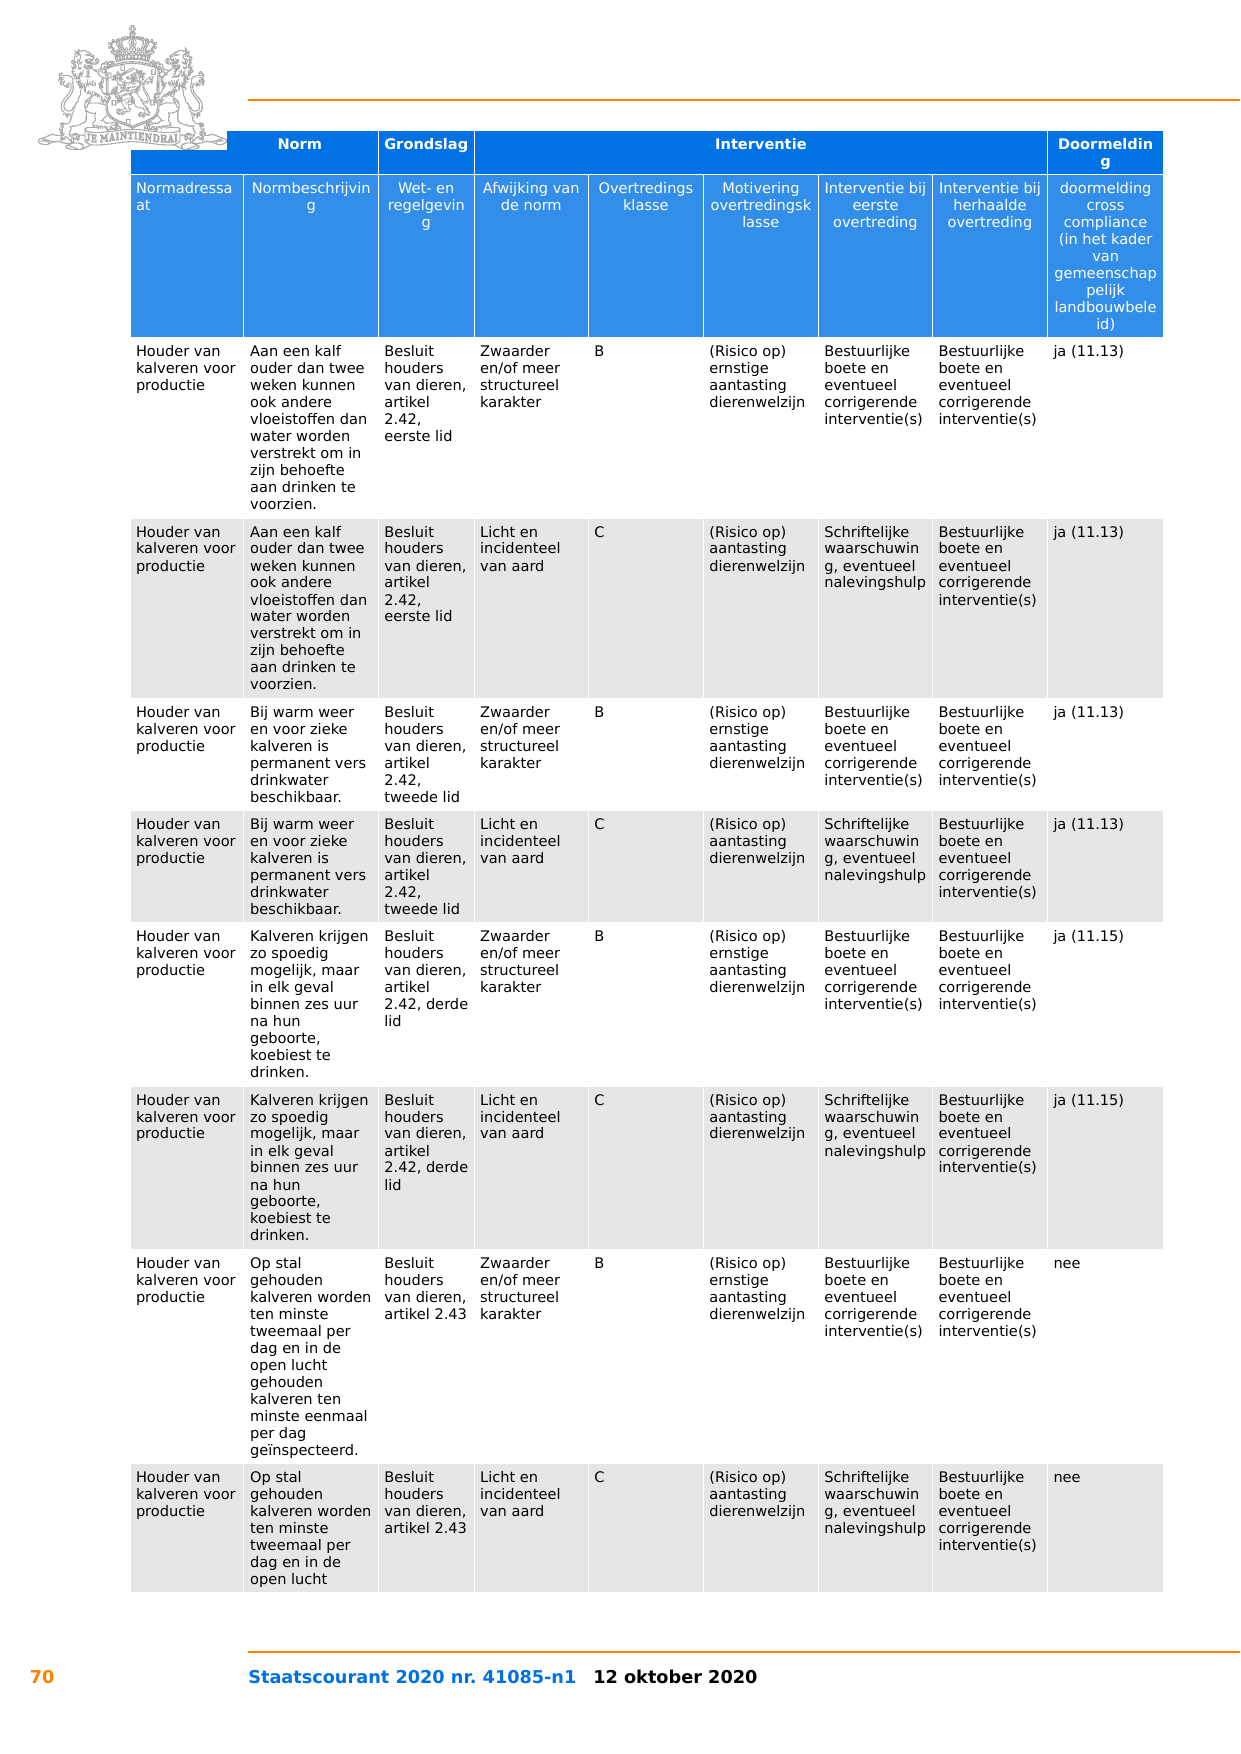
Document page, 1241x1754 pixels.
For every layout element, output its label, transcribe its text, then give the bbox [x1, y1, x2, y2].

table_cell B [589, 1250, 703, 1463]
table_cell Bestuurlijke boete en eventueel corrigerende interventie(s) [933, 1464, 1047, 1592]
table_cell B [589, 699, 703, 810]
table_header Doormelding [1048, 131, 1163, 174]
table_cell nee [1048, 1250, 1163, 1463]
table_cell C [589, 1087, 703, 1249]
table_cell Bestuurlijke boete en eventueel corrigerende interventie(s) [819, 339, 932, 518]
table_cell ja (11.15) [1048, 924, 1163, 1086]
table_cell Zwaarder en/of meer structureel karakter [475, 1250, 588, 1463]
table_cell (Risico op) aantasting dierenwelzijn [704, 1087, 818, 1249]
table_cell Schriftelijke waarschuwing, eventueel nalevingshulp [819, 1464, 932, 1592]
table_cell Houder van kalveren voor productie [131, 699, 243, 810]
table_cell (Risico op) aantasting dierenwelzijn [704, 811, 818, 922]
table_cell Normadressaat [131, 175, 243, 337]
table_cell Besluit houders van dieren, artikel 2.42, tweede lid [379, 699, 474, 810]
table_cell nee [1048, 1464, 1163, 1592]
table_cell Normbeschrijving [244, 175, 378, 337]
table_cell Bestuurlijke boete en eventueel corrigerende interventie(s) [933, 519, 1047, 698]
table_cell Houder van kalveren voor productie [131, 1250, 243, 1463]
table_cell (Risico op) ernstige aantasting dierenwelzijn [704, 339, 818, 518]
table_cell Zwaarder en/of meer structureel karakter [475, 339, 588, 518]
table_cell Aan een kalf ouder dan twee weken kunnen ook andere vloeistoffen dan water worden verstrekt om in zijn behoefte aan drinken te voorzien. [244, 339, 378, 518]
table_cell Aan een kalf ouder dan twee weken kunnen ook andere vloeistoffen dan water worden verstrekt om in zijn behoefte aan drinken te voorzien. [244, 519, 378, 698]
table_cell Licht en incidenteel van aard [475, 1464, 588, 1592]
table_cell Houder van kalveren voor productie [131, 339, 243, 518]
table_cell Houder van kalveren voor productie [131, 811, 243, 922]
table_cell Schriftelijke waarschuwing, eventueel nalevingshulp [819, 519, 932, 698]
table_cell Besluit houders van dieren, artikel 2.42, eerste lid [379, 339, 474, 518]
table_cell (Risico op) aantasting dierenwelzijn [704, 519, 818, 698]
table_cell Bestuurlijke boete en eventueel corrigerende interventie(s) [933, 699, 1047, 810]
table_cell Bestuurlijke boete en eventueel corrigerende interventie(s) [819, 699, 932, 810]
table_cell Besluit houders van dieren, artikel 2.42, tweede lid [379, 811, 474, 922]
table_cell Schriftelijke waarschuwing, eventueel nalevingshulp [819, 811, 932, 922]
table_header Interventie [475, 131, 1047, 174]
table_cell Afwijking van de norm [475, 175, 588, 337]
table_cell Bestuurlijke boete en eventueel corrigerende interventie(s) [933, 924, 1047, 1086]
table_cell Schriftelijke waarschuwing, eventueel nalevingshulp [819, 1087, 932, 1249]
table_cell Interventie bij herhaalde overtreding [933, 175, 1047, 337]
table_cell Houder van kalveren voor productie [131, 519, 243, 698]
table_cell C [589, 811, 703, 922]
table_cell ja (11.13) [1048, 699, 1163, 810]
table_cell Kalveren krijgen zo spoedig mogelijk, maar in elk geval binnen zes uur na hun geboorte, koebiest te drinken. [244, 1087, 378, 1249]
table_cell Besluit houders van dieren, artikel 2.42, derde lid [379, 1087, 474, 1249]
table_cell ja (11.13) [1048, 339, 1163, 518]
table_cell C [589, 1464, 703, 1592]
table_cell B [589, 924, 703, 1086]
table_cell Kalveren krijgen zo spoedig mogelijk, maar in elk geval binnen zes uur na hun geboorte, koebiest te drinken. [244, 924, 378, 1086]
table_cell Besluit houders van dieren, artikel 2.43 [379, 1250, 474, 1463]
table_cell Houder van kalveren voor productie [131, 924, 243, 1086]
table_cell Bestuurlijke boete en eventueel corrigerende interventie(s) [819, 924, 932, 1086]
table_header Norm [131, 131, 378, 174]
table_cell Houder van kalveren voor productie [131, 1087, 243, 1249]
table_cell Besluit houders van dieren, artikel 2.42, eerste lid [379, 519, 474, 698]
table_cell ja (11.15) [1048, 1087, 1163, 1249]
table_header Grondslag [379, 131, 474, 174]
table_cell Besluit houders van dieren, artikel 2.43 [379, 1464, 474, 1592]
table_cell Op stal gehouden kalveren worden ten minste tweemaal per dag en in de open lucht [244, 1464, 378, 1592]
table_cell Bestuurlijke boete en eventueel corrigerende interventie(s) [933, 1087, 1047, 1249]
table_cell doormelding cross compliance (in het kader van gemeenschappelijk landbouwbeleid) [1048, 175, 1163, 337]
table_cell ja (11.13) [1048, 519, 1163, 698]
table_cell ja (11.13) [1048, 811, 1163, 922]
table_cell Houder van kalveren voor productie [131, 1464, 243, 1592]
table_cell Bestuurlijke boete en eventueel corrigerende interventie(s) [933, 811, 1047, 922]
table_cell (Risico op) ernstige aantasting dierenwelzijn [704, 924, 818, 1086]
table_cell Op stal gehouden kalveren worden ten minste tweemaal per dag en in de open lucht gehouden kalveren ten minste eenmaal per dag geïnspecteerd. [244, 1250, 378, 1463]
table_cell Interventie bij eerste overtreding [819, 175, 932, 337]
table_cell Bestuurlijke boete en eventueel corrigerende interventie(s) [933, 339, 1047, 518]
table_cell (Risico op) ernstige aantasting dierenwelzijn [704, 699, 818, 810]
table_cell Besluit houders van dieren, artikel 2.42, derde lid [379, 924, 474, 1086]
table_cell Wet- en regelgeving [379, 175, 474, 337]
table_cell Bij warm weer en voor zieke kalveren is permanent vers drinkwater beschikbaar. [244, 699, 378, 810]
table_cell (Risico op) aantasting dierenwelzijn [704, 1464, 818, 1592]
table_cell C [589, 519, 703, 698]
table_cell Licht en incidenteel van aard [475, 811, 588, 922]
table_cell B [589, 339, 703, 518]
table_cell (Risico op) ernstige aantasting dierenwelzijn [704, 1250, 818, 1463]
table_cell Licht en incidenteel van aard [475, 519, 588, 698]
table_cell Bij warm weer en voor zieke kalveren is permanent vers drinkwater beschikbaar. [244, 811, 378, 922]
table_cell Bestuurlijke boete en eventueel corrigerende interventie(s) [819, 1250, 932, 1463]
table_cell Licht en incidenteel van aard [475, 1087, 588, 1249]
table_cell Bestuurlijke boete en eventueel corrigerende interventie(s) [933, 1250, 1047, 1463]
table_cell Zwaarder en/of meer structureel karakter [475, 924, 588, 1086]
table_cell Overtredingsklasse [589, 175, 703, 337]
table_cell Zwaarder en/of meer structureel karakter [475, 699, 588, 810]
table_cell Motivering overtredingsklasse [704, 175, 818, 337]
picture [38, 25, 227, 150]
